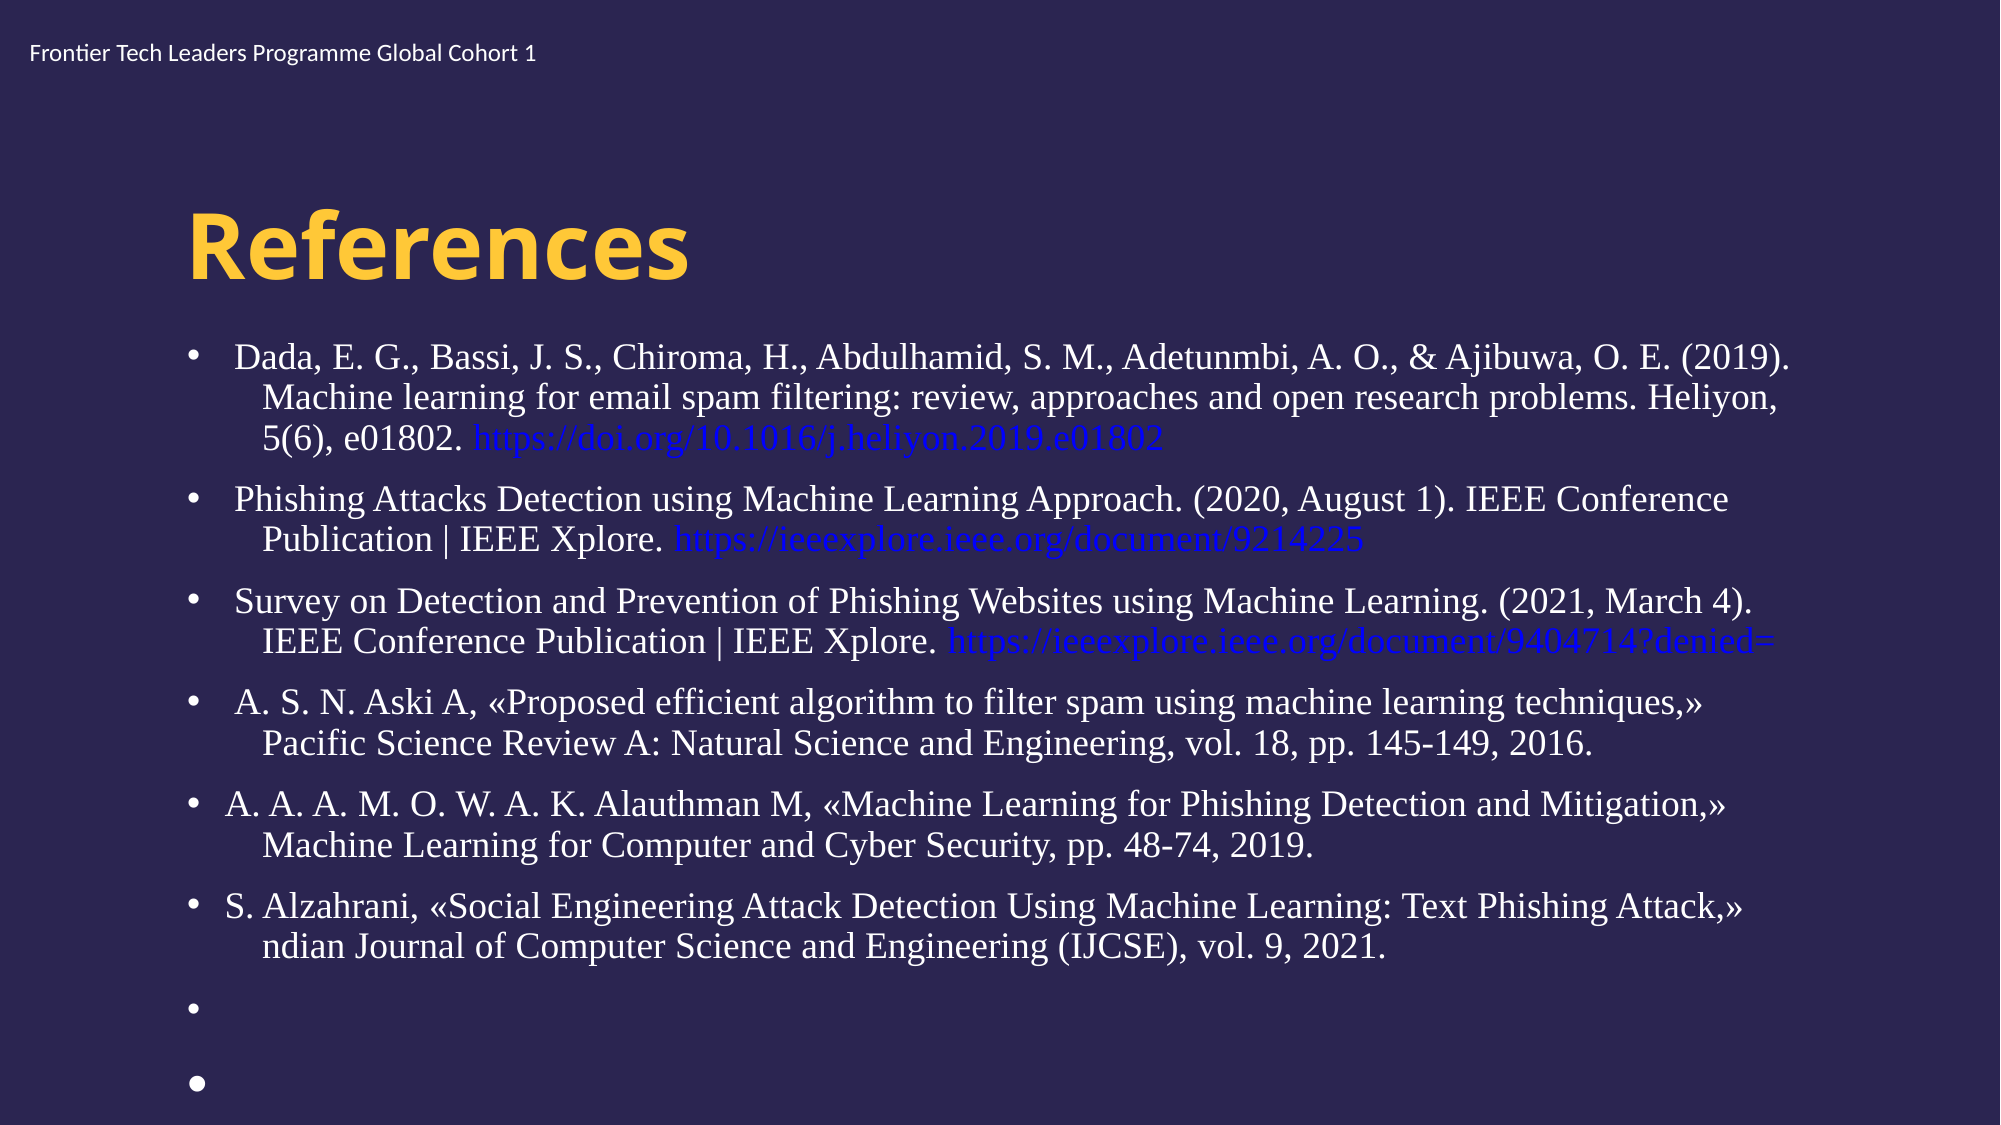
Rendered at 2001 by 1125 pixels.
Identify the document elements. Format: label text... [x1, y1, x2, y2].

text_box Frontier Tech Leaders Programme Global Cohort 1 [14, 29, 846, 75]
title References [170, 174, 1830, 326]
list Dada, E. G., Bassi, J. S., Chiroma, H., Abdulhamid, S. M., Adetunmbi, A. O., & Ajibuwa, O. E. (2019). Machine learning for email spam filtering: review, approaches and open research problems. Heliyon, 5(6), e01802. https://doi.org/10.1016/j.heliyon.2019.e01802 Phishing Attacks Detection using Machine Learning Approach. (2020, August 1). IEEE Conference Publication | IEEE Xplore. https://ieeexplore.ieee.org/document/9214225 Survey on Detection and Prevention of Phishing Websites using Machine Learning. (2021, March 4). IEEE Conference Publication | IEEE Xplore. https://ieeexplore.ieee.org/document/9404714?denied= A. S. N. Aski A, «Proposed efficient algorithm to filter spam using machine learning techniques,» Pacific Science Review A: Natural Science and Engineering, vol. 18, pp. 145-149, 2016. A. A. A. M. O. W. A. K. Alauthman M, «Machine Learning for Phishing Detection and Mitigation,» Machine Learning for Computer and Cyber Security, pp. 48-74, 2019. S. Alzahrani, «Social Engineering Attack Detection Using Machine Learning: Text Phishing Attack,» ndian Journal of Computer Science and Engineering (IJCSE), vol. 9, 2021. [172, 329, 1828, 1014]
